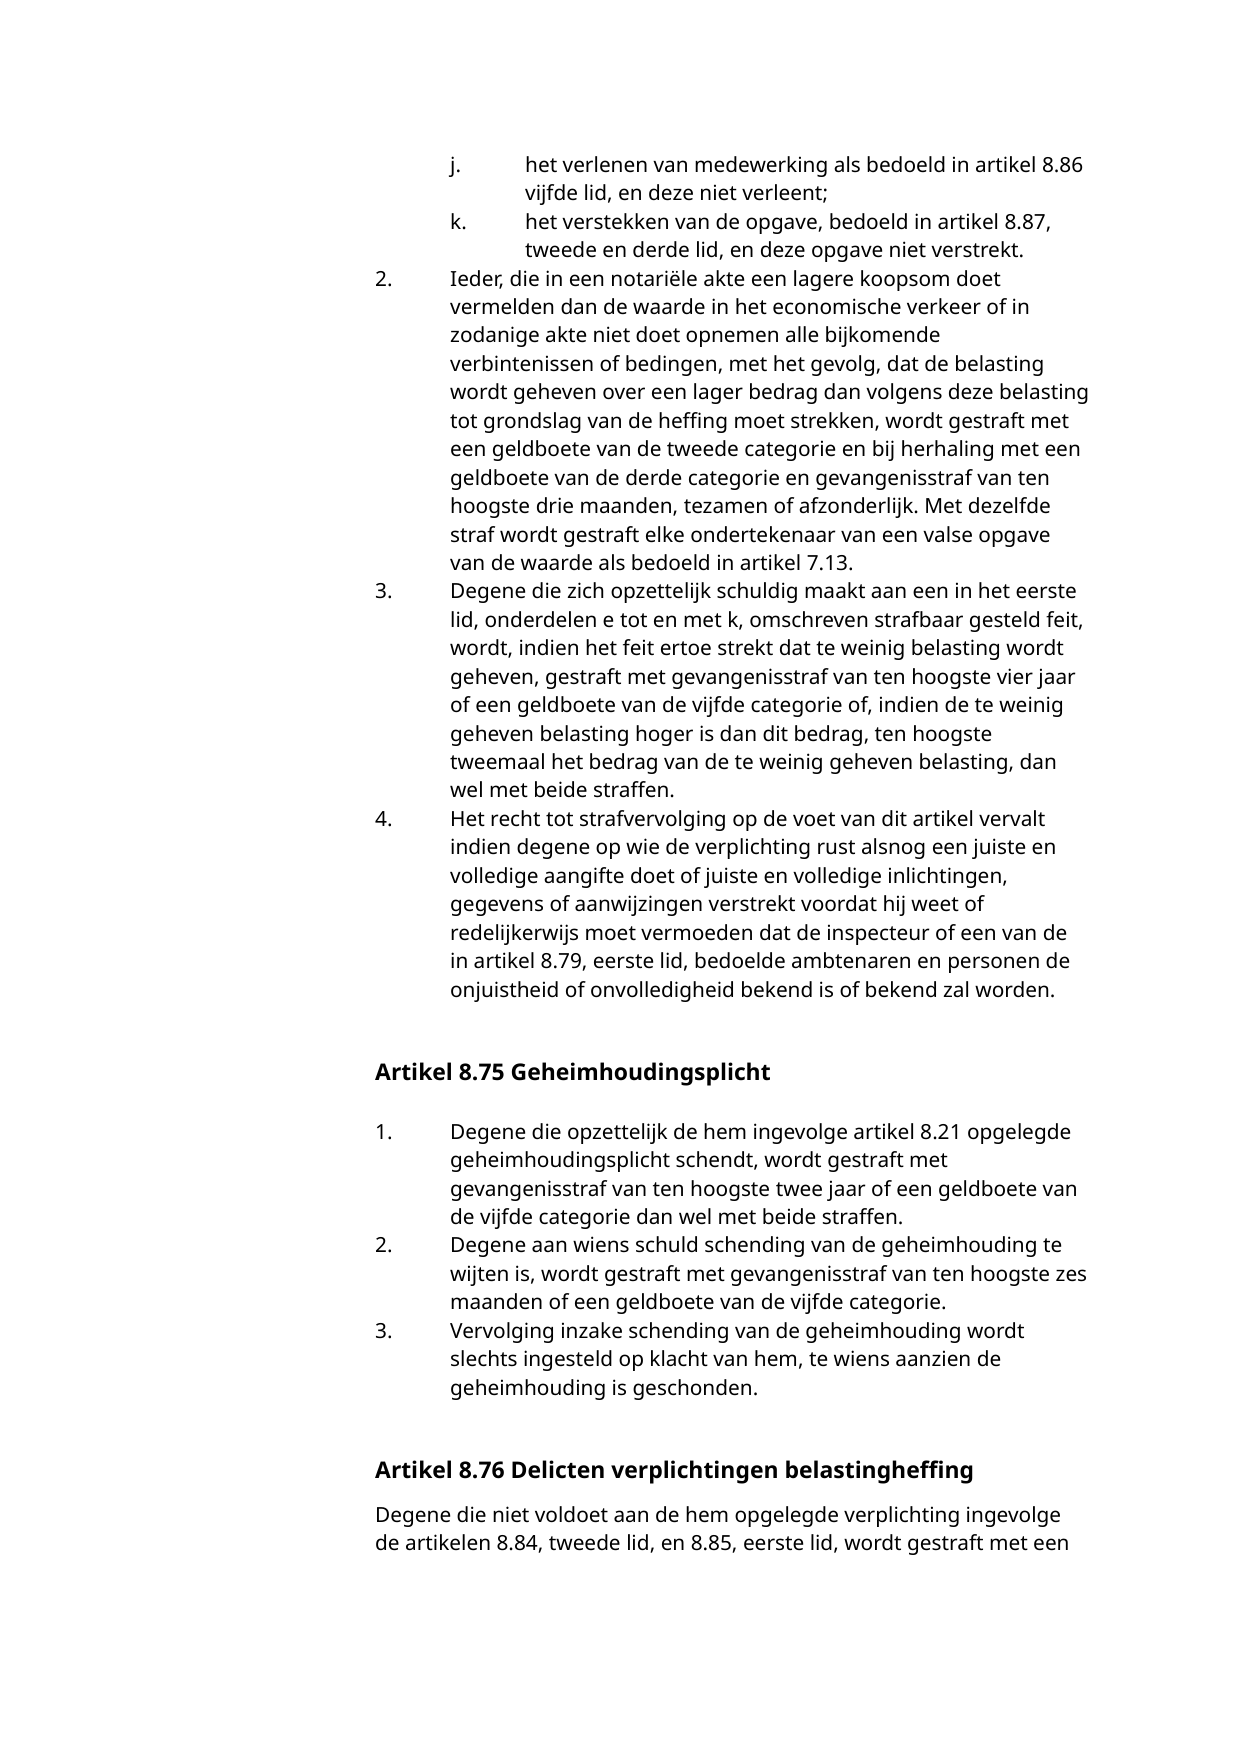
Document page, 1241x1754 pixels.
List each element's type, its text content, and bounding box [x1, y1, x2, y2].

list Degene die zich opzettelijk schuldig maakt aan een in het eerste lid, onderdelen e tot en met k, omschreven strafbaar gesteld feit, wordt, indien het feit ertoe strekt dat te weinig belasting wordt geheven, gestraft met gevangenisstraf van ten hoogste vier jaar of een geldboete van de vijfde categorie of, indien de te weinig geheven belasting hoger is dan dit bedrag, ten hoogste tweemaal het bedrag van de te weinig geheven belasting, dan wel met beide straffen. [375, 577, 1090, 804]
list het verstekken van de opgave, bedoeld in artikel 8.87, tweede en derde lid, en deze opgave niet verstrekt. [450, 207, 1090, 264]
list Het recht tot strafvervolging op de voet van dit artikel vervalt indien degene op wie de verplichting rust alsnog een juiste en volledige aangifte doet of juiste en volledige inlichtingen, gegevens of aanwijzingen verstrekt voordat hij weet of redelijkerwijs moet vermoeden dat de inspecteur of een van de in artikel 8.79, eerste lid, bedoelde ambtenaren en personen de onjuistheid of onvolledigheid bekend is of bekend zal worden. [375, 804, 1090, 1003]
subtitle Artikel 8.75 Geheimhoudingsplicht [375, 1056, 1090, 1087]
text Degene die niet voldoet aan de hem opgelegde verplichting ingevolge de artikelen 8.84, tweede lid, en 8.85, eerste lid, wordt gestraft met een [375, 1500, 1090, 1557]
list het verlenen van medewerking als bedoeld in artikel 8.86 vijfde lid, en deze niet verleent; [450, 150, 1090, 207]
list Ieder, die in een notariële akte een lagere koopsom doet vermelden dan de waarde in het economische verkeer of in zodanige akte niet doet opnemen alle bijkomende verbintenissen of bedingen, met het gevolg, dat de belasting wordt geheven over een lager bedrag dan volgens deze belasting tot grondslag van de heffing moet strekken, wordt gestraft met een geldboete van de tweede categorie en bij herhaling met een geldboete van de derde categorie en gevangenisstraf van ten hoogste drie maanden, tezamen of afzonderlijk. Met dezelfde straf wordt gestraft elke ondertekenaar van een valse opgave van de waarde als bedoeld in artikel 7.13. [375, 264, 1090, 577]
list Vervolging inzake schending van de geheimhouding wordt slechts ingesteld op klacht van hem, te wiens aanzien de geheimhouding is geschonden. [375, 1316, 1090, 1401]
list Degene die opzettelijk de hem ingevolge artikel 8.21 opgelegde geheimhoudingsplicht schendt, wordt gestraft met gevangenisstraf van ten hoogste twee jaar of een geldboete van de vijfde categorie dan wel met beide straffen. [375, 1117, 1090, 1231]
subtitle Artikel 8.76 Delicten verplichtingen belastingheffing [375, 1454, 1090, 1485]
list Degene aan wiens schuld schending van de geheimhouding te wijten is, wordt gestraft met gevangenisstraf van ten hoogste zes maanden of een geldboete van de vijfde categorie. [375, 1231, 1090, 1316]
